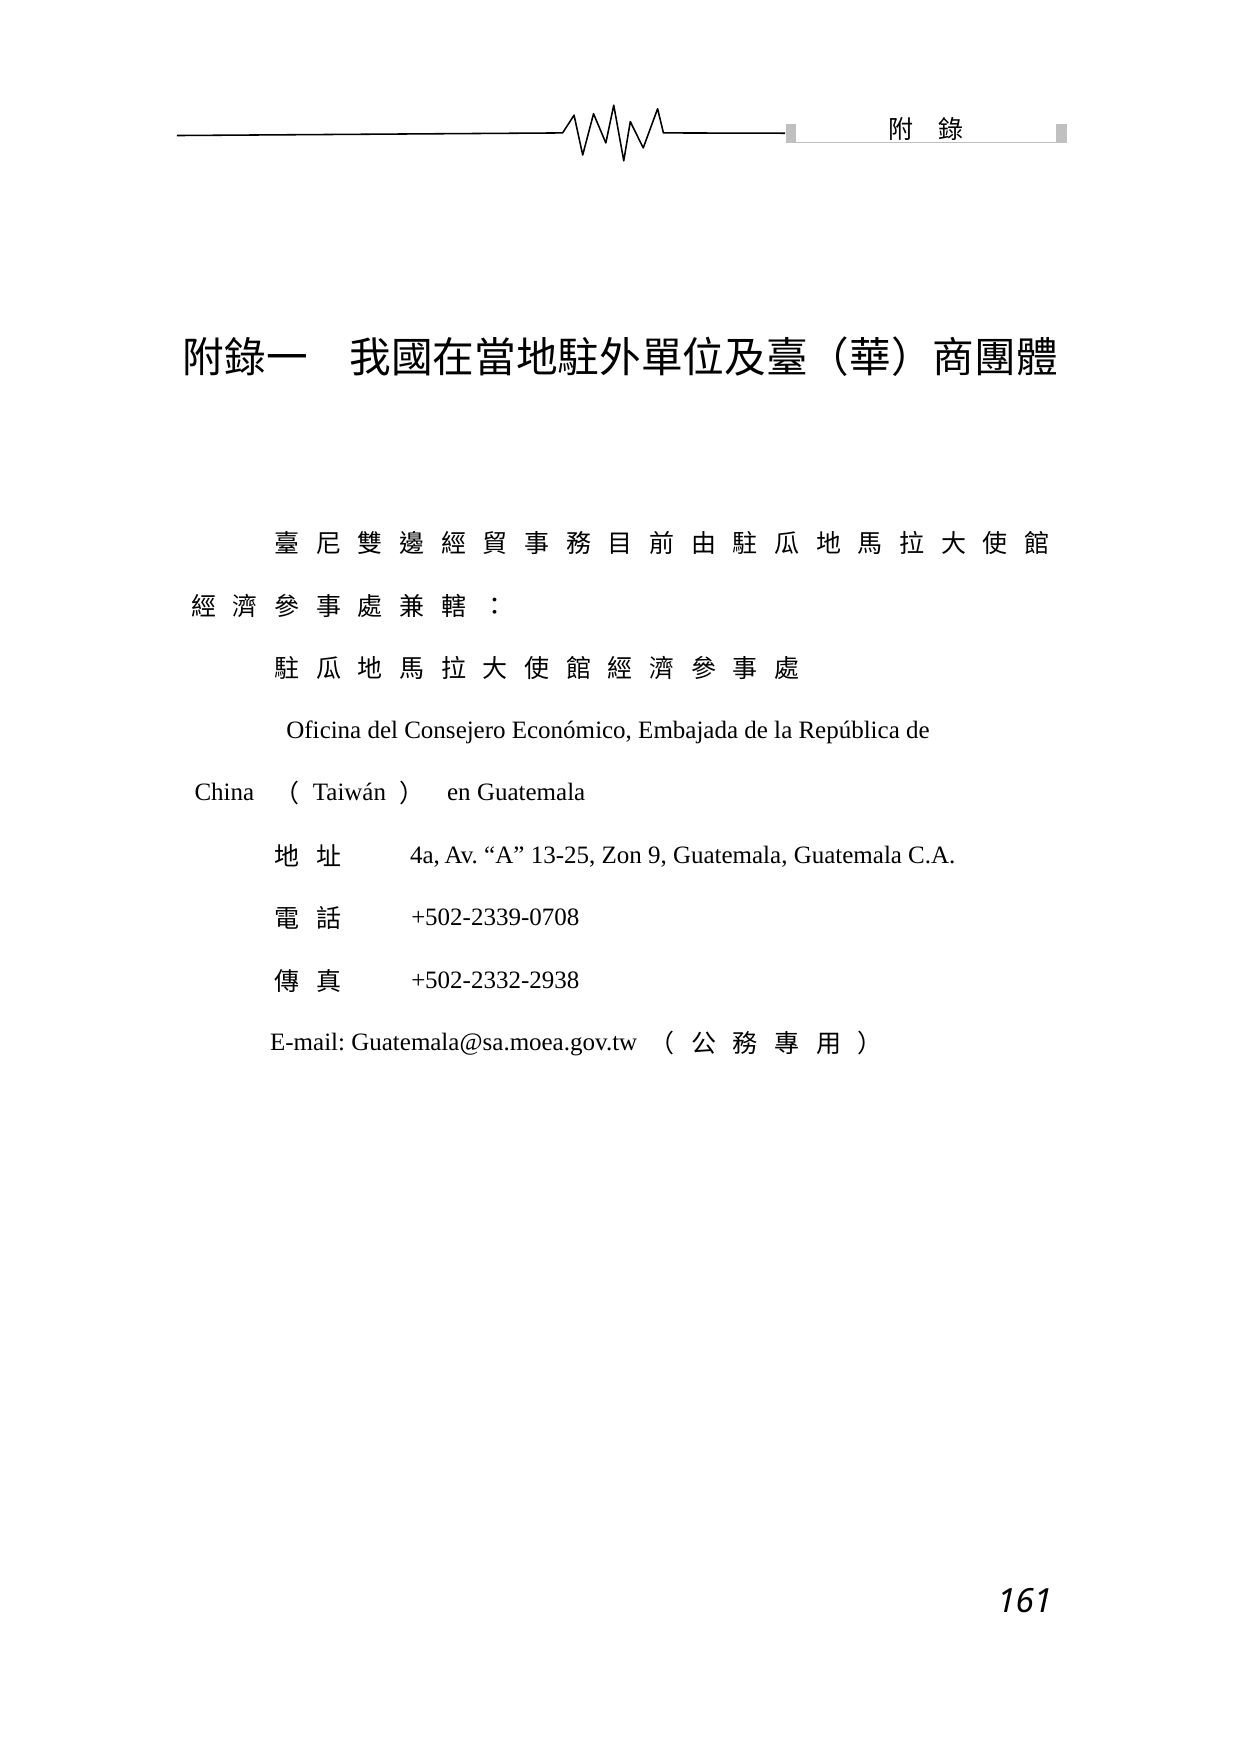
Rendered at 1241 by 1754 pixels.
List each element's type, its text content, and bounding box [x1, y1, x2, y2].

text 傳真 +502-2332-2938 [183, 938, 1058, 1000]
text 電話 +502-2339-0708 [183, 875, 1058, 938]
text 地址 4a, Av. “A” 13-25, Zon 9, Guatemala, Guatemala C.A. [183, 813, 1058, 875]
text Oficina del Consejero Económico, Embajada de la República de China（Taiwán）en Guatemala [183, 688, 1058, 813]
text 駐瓜地馬拉大使館經濟參事處 [183, 625, 1058, 688]
text 臺尼雙邊經貿事務目前由駐瓜地馬拉大使館經濟參事處兼轄： [183, 500, 1058, 625]
text 附錄一 我國在當地駐外單位及臺（華）商團體 [183, 313, 1058, 375]
text E-mail: Guatemala@sa.moea.gov.tw（公務專用） [183, 1000, 1058, 1063]
